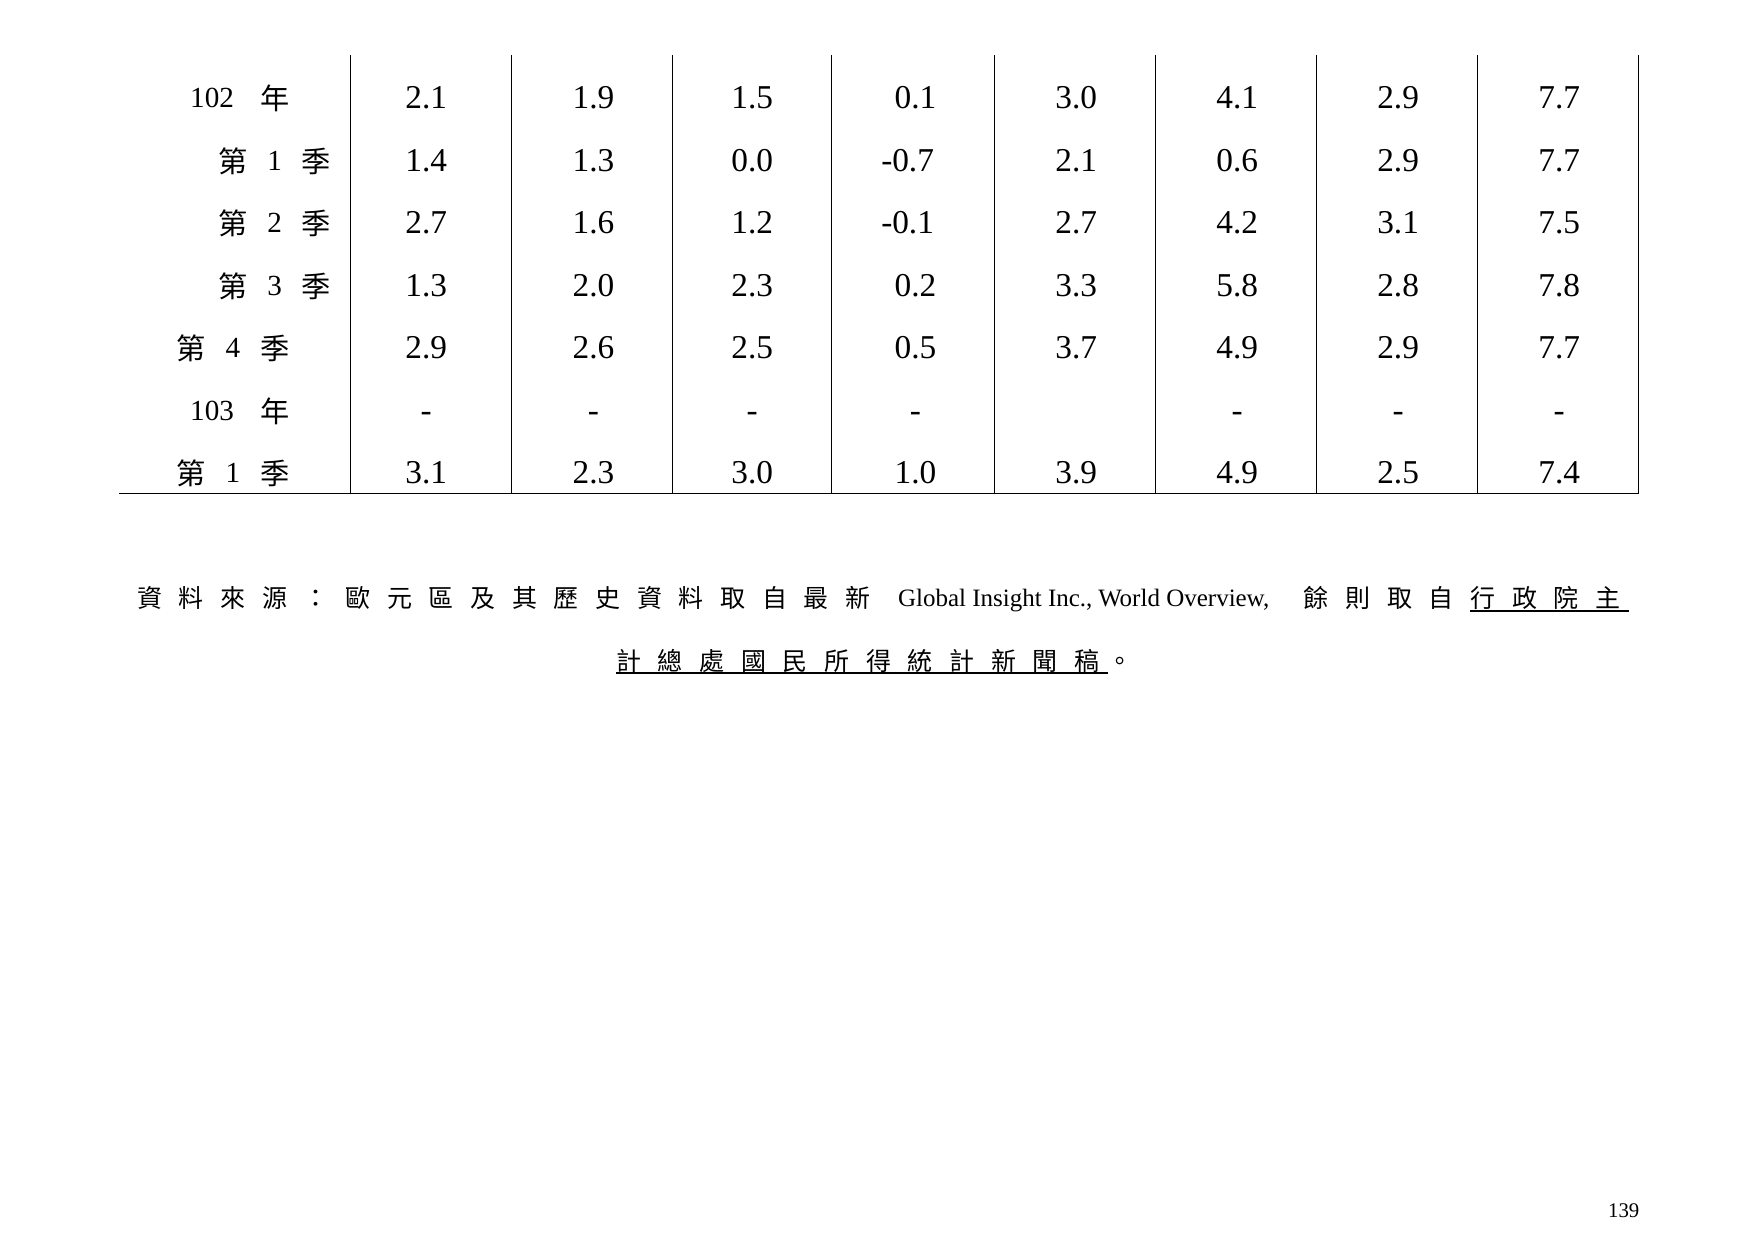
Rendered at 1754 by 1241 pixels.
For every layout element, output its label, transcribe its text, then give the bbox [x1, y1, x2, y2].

table_cell 2.0 [512, 243, 672, 305]
table_cell 第1季 [119, 430, 350, 493]
table_cell 第2季 [119, 180, 350, 243]
table_cell 第4季 [119, 305, 350, 368]
table_cell - [1156, 368, 1316, 430]
table_cell 第1季 [119, 118, 350, 180]
table_cell - [1317, 368, 1477, 430]
table_cell 2.5 [1317, 430, 1477, 493]
table_cell 2.1 [351, 55, 511, 118]
table_cell 4.9 [1156, 305, 1316, 368]
table_cell - [673, 368, 831, 430]
table_cell 2.3 [673, 243, 831, 305]
table_cell 第3季 [119, 243, 350, 305]
table_cell 7.5 [1478, 180, 1638, 243]
table_cell 2.9 [1317, 55, 1477, 118]
table_cell -0.7 [832, 118, 994, 180]
table_cell 0.2 [832, 243, 994, 305]
table_cell -0.1 [832, 180, 994, 243]
table_cell 7.4 [1478, 430, 1638, 493]
text 資料來源：歐元區及其歷史資料取自最新Global Insight Inc., World Overview, 餘則取自行政院主計總處國民所得統計新聞稿。 [128, 555, 1628, 680]
table_cell 3.0 [995, 55, 1155, 118]
table_cell 1.2 [673, 180, 831, 243]
table_cell 3.1 [351, 430, 511, 493]
table_cell [995, 368, 1155, 430]
table_cell 1.6 [512, 180, 672, 243]
table_cell 2.7 [351, 180, 511, 243]
table_cell 3.9 [995, 430, 1155, 493]
table_cell 7.8 [1478, 243, 1638, 305]
table_cell - [512, 368, 672, 430]
table_cell 1.5 [673, 55, 831, 118]
table_cell 5.8 [1156, 243, 1316, 305]
table_cell 4.2 [1156, 180, 1316, 243]
table_cell 2.9 [351, 305, 511, 368]
table_cell 0.0 [673, 118, 831, 180]
table_cell - [1478, 368, 1638, 430]
table_cell 102年 [119, 55, 350, 118]
table_cell 7.7 [1478, 305, 1638, 368]
table_cell 0.1 [832, 55, 994, 118]
table_cell 4.1 [1156, 55, 1316, 118]
table_cell 1.3 [351, 243, 511, 305]
table_cell 0.5 [832, 305, 994, 368]
table_cell 1.9 [512, 55, 672, 118]
table_cell 3.1 [1317, 180, 1477, 243]
table_cell 2.1 [995, 118, 1155, 180]
table_cell 2.9 [1317, 305, 1477, 368]
table_cell - [351, 368, 511, 430]
table_cell 2.5 [673, 305, 831, 368]
table_cell 0.6 [1156, 118, 1316, 180]
table_cell 2.9 [1317, 118, 1477, 180]
table_cell - [832, 368, 994, 430]
table_cell 3.3 [995, 243, 1155, 305]
table_cell 3.0 [673, 430, 831, 493]
table_cell 1.4 [351, 118, 511, 180]
table_cell 103年 [119, 368, 350, 430]
table_cell 2.8 [1317, 243, 1477, 305]
table_cell 7.7 [1478, 55, 1638, 118]
table_cell 3.7 [995, 305, 1155, 368]
table_cell 2.7 [995, 180, 1155, 243]
table_cell 1.0 [832, 430, 994, 493]
table_cell 7.7 [1478, 118, 1638, 180]
table_cell 2.6 [512, 305, 672, 368]
table_cell 2.3 [512, 430, 672, 493]
table_cell 1.3 [512, 118, 672, 180]
table_cell 4.9 [1156, 430, 1316, 493]
